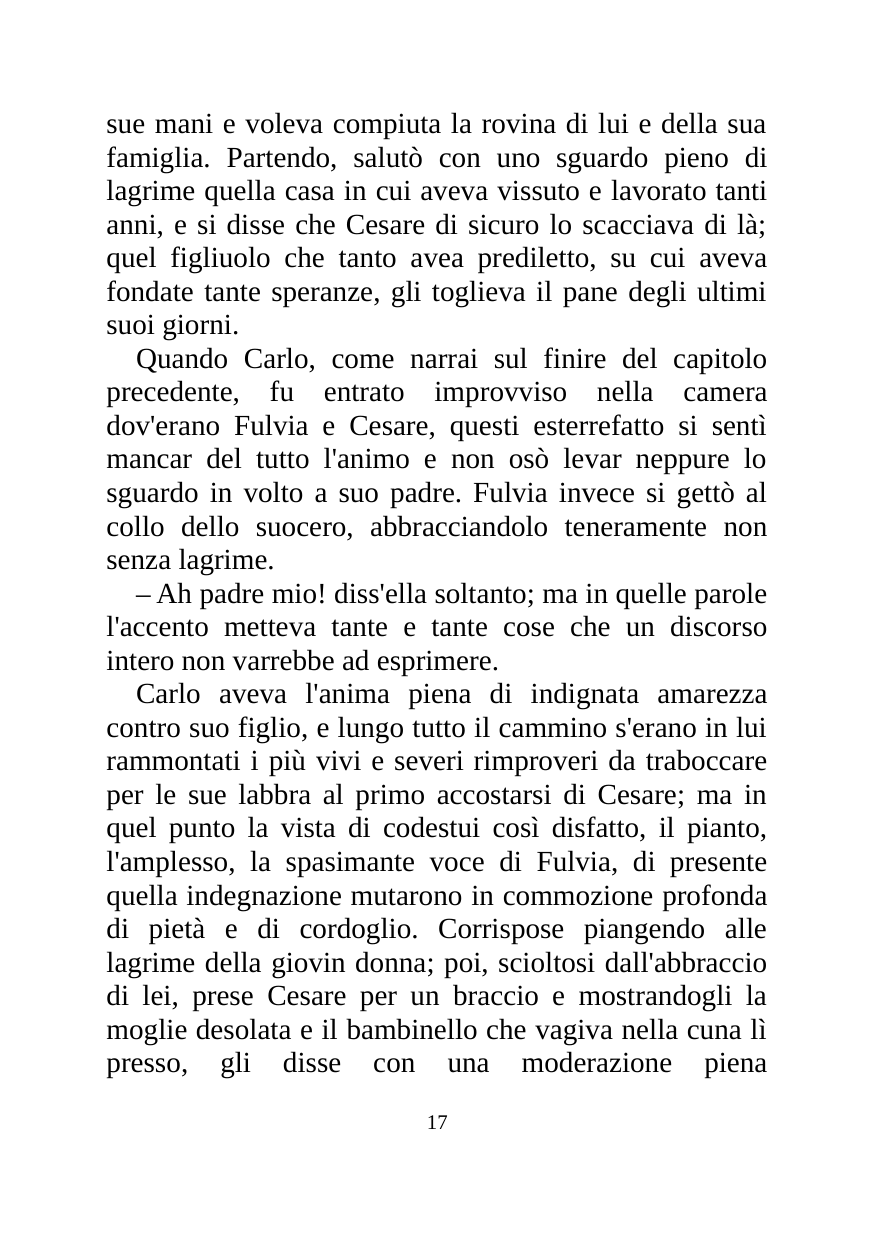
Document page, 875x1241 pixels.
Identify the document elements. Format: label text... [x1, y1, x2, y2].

text Quando Carlo, come narrai sul finire del capitolo precedente, fu entrato improvviso nella camera dov'erano Fulvia e Cesare, questi esterrefatto si sentì mancar del tutto l'animo e non osò levar neppure lo sguardo in volto a suo padre. Fulvia invece si gettò al collo dello suocero, abbracciandolo teneramente non senza lagrime. [106, 341, 768, 576]
text Carlo aveva l'anima piena di indignata amarezza contro suo figlio, e lungo tutto il cammino s'erano in lui rammontati i più vivi e severi rimproveri da traboccare per le sue labbra al primo accostarsi di Cesare; ma in quel punto la vista di codestui così disfatto, il pianto, l'amplesso, la spasimante voce di Fulvia, di presente quella indegnazione mutarono in commozione profonda di pietà e di cordoglio. Corrispose piangendo alle lagrime della giovin donna; poi, scioltosi dall'abbraccio di lei, prese Cesare per un braccio e mostrandogli la moglie desolata e il bambinello che vagiva nella cuna lì presso, gli disse con una moderazione piena [106, 676, 768, 1079]
text sue mani e voleva compiuta la rovina di lui e della sua famiglia. Partendo, salutò con uno sguardo pieno di lagrime quella casa in cui aveva vissuto e lavorato tanti anni, e si disse che Cesare di sicuro lo scacciava di là; quel figliuolo che tanto avea prediletto, su cui aveva fondate tante speranze, gli toglieva il pane degli ultimi suoi giorni. [106, 106, 768, 341]
text – Ah padre mio! diss'ella soltanto; ma in quelle parole l'accento metteva tante e tante cose che un discorso intero non varrebbe ad esprimere. [106, 576, 768, 676]
